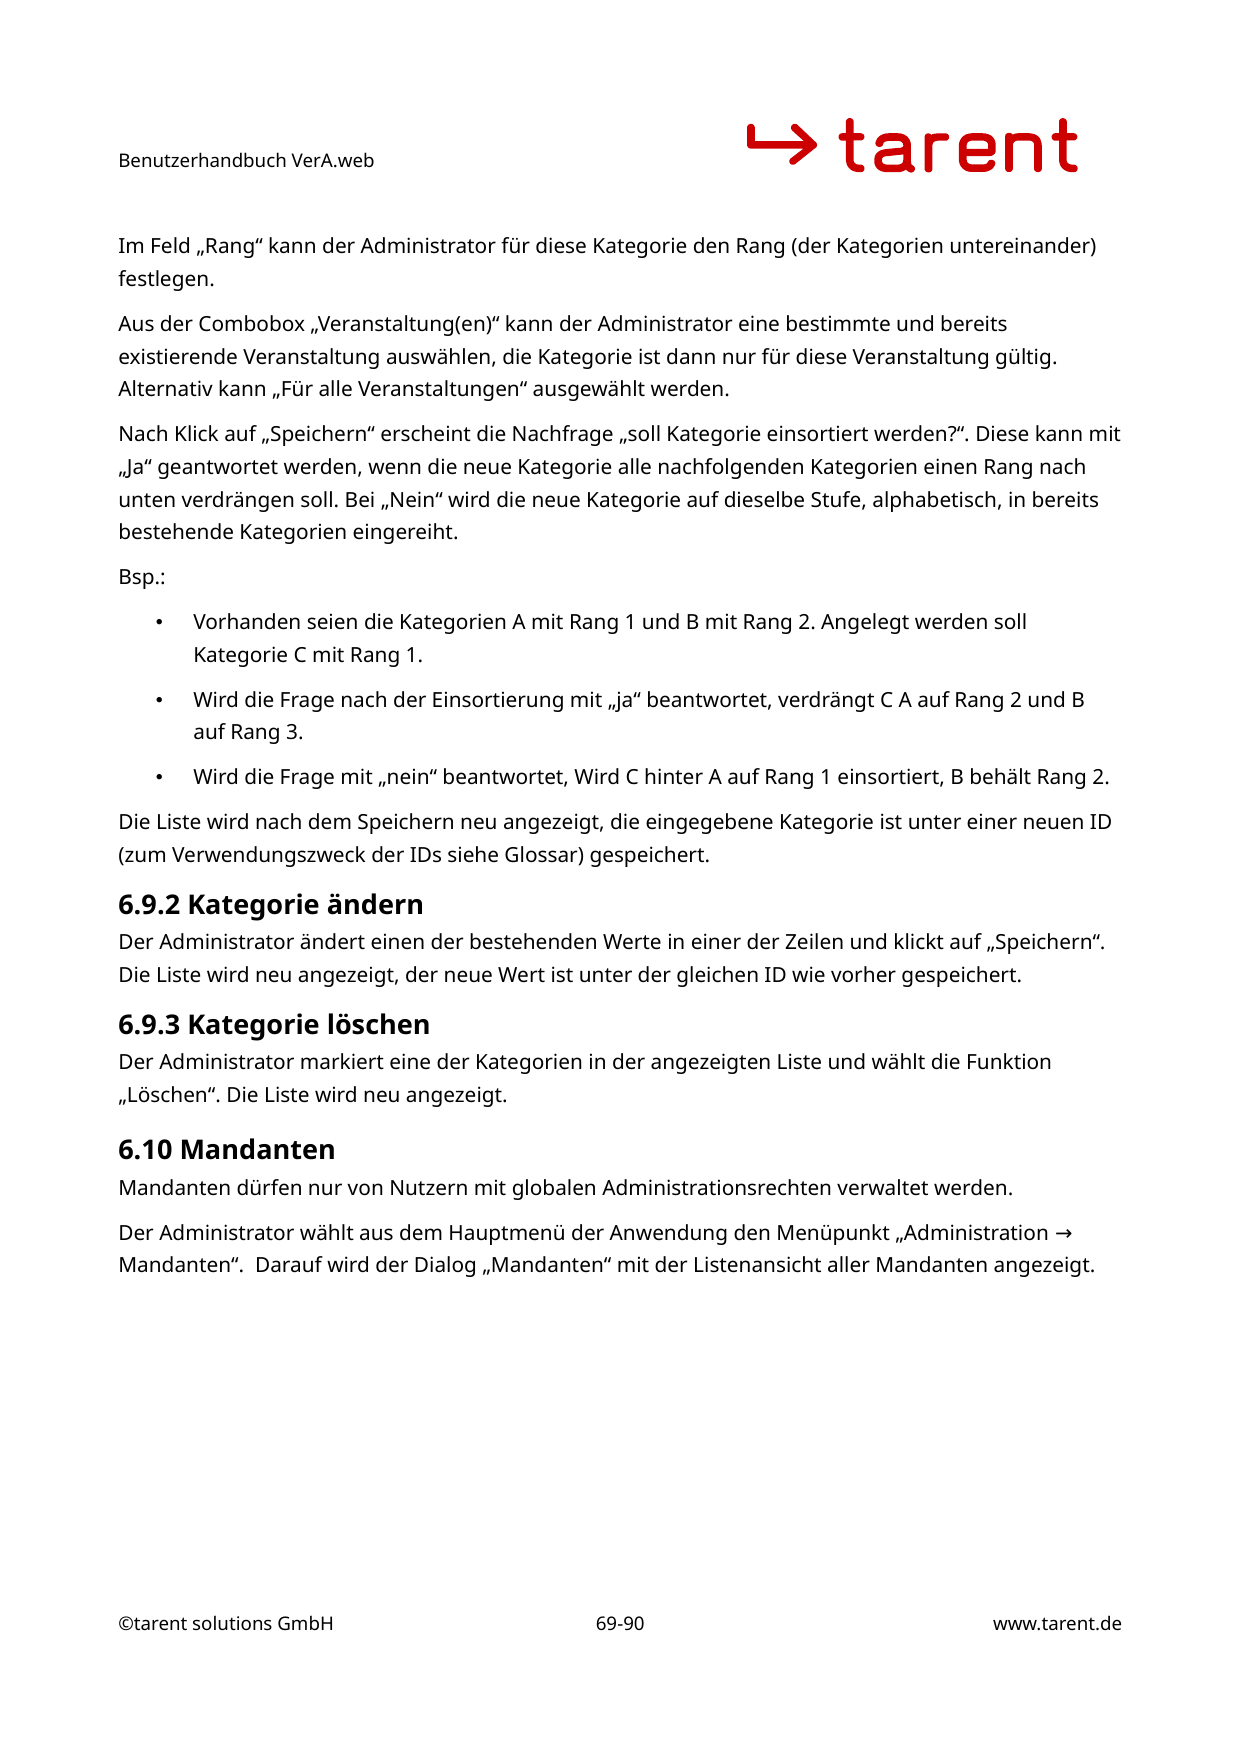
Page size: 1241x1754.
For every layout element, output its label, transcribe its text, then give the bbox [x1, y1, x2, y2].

text Die Liste wird nach dem Speichern neu angezeigt, die eingegebene Kategorie ist unter einer neuen ID (zum Verwendungszweck der IDs siehe Glossar) gespeichert. [118, 807, 1122, 868]
list Wird die Frage mit „nein“ beantwortet, Wird C hinter A auf Rang 1 einsortiert, B behält Rang 2. [156, 762, 1122, 791]
list Wird die Frage nach der Einsortierung mit „ja“ beantwortet, verdrängt C A auf Rang 2 und B auf Rang 3. [156, 685, 1122, 746]
text Mandanten dürfen nur von Nutzern mit globalen Administrationsrechten verwaltet werden. [118, 1173, 1122, 1201]
text Bsp.: [118, 562, 1122, 591]
text Aus der Combobox „Veranstaltung(en)“ kann der Administrator eine bestimmte und bereits existierende Veranstaltung auswählen, die Kategorie ist dann nur für diese Veranstaltung gültig. Alternativ kann „Für alle Veranstaltungen“ ausgewählt werden. [118, 309, 1122, 403]
subtitle Mandanten [118, 1130, 1122, 1167]
list Vorhanden seien die Kategorien A mit Rang 1 und B mit Rang 2. Angelegt werden soll Kategorie C mit Rang 1. [156, 607, 1122, 668]
subtitle Kategorie löschen [118, 1005, 1122, 1042]
text Im Feld „Rang“ kann der Administrator für diese Kategorie den Rang (der Kategorien untereinander) festlegen. [118, 232, 1122, 293]
subtitle Kategorie ändern [118, 885, 1122, 922]
text Der Administrator markiert eine der Kategorien in der angezeigten Liste und wählt die Funktion „Löschen“. Die Liste wird neu angezeigt. [118, 1047, 1122, 1108]
text Der Administrator wählt aus dem Hauptmenü der Anwendung den Menüpunkt „Administration → Mandanten“. Darauf wird der Dialog „Mandanten“ mit der Listenansicht aller Mandanten angezeigt. [118, 1218, 1122, 1279]
text Nach Klick auf „Speichern“ erscheint die Nachfrage „soll Kategorie einsortiert werden?“. Diese kann mit „Ja“ geantwortet werden, wenn die neue Kategorie alle nachfolgenden Kategorien einen Rang nach unten verdrängen soll. Bei „Nein“ wird die neue Kategorie auf dieselbe Stufe, alphabetisch, in bereits bestehende Kategorien eingereiht. [118, 419, 1122, 546]
text Der Administrator ändert einen der bestehenden Werte in einer der Zeilen und klickt auf „Speichern“. Die Liste wird neu angezeigt, der neue Wert ist unter der gleichen ID wie vorher gespeichert. [118, 927, 1122, 988]
